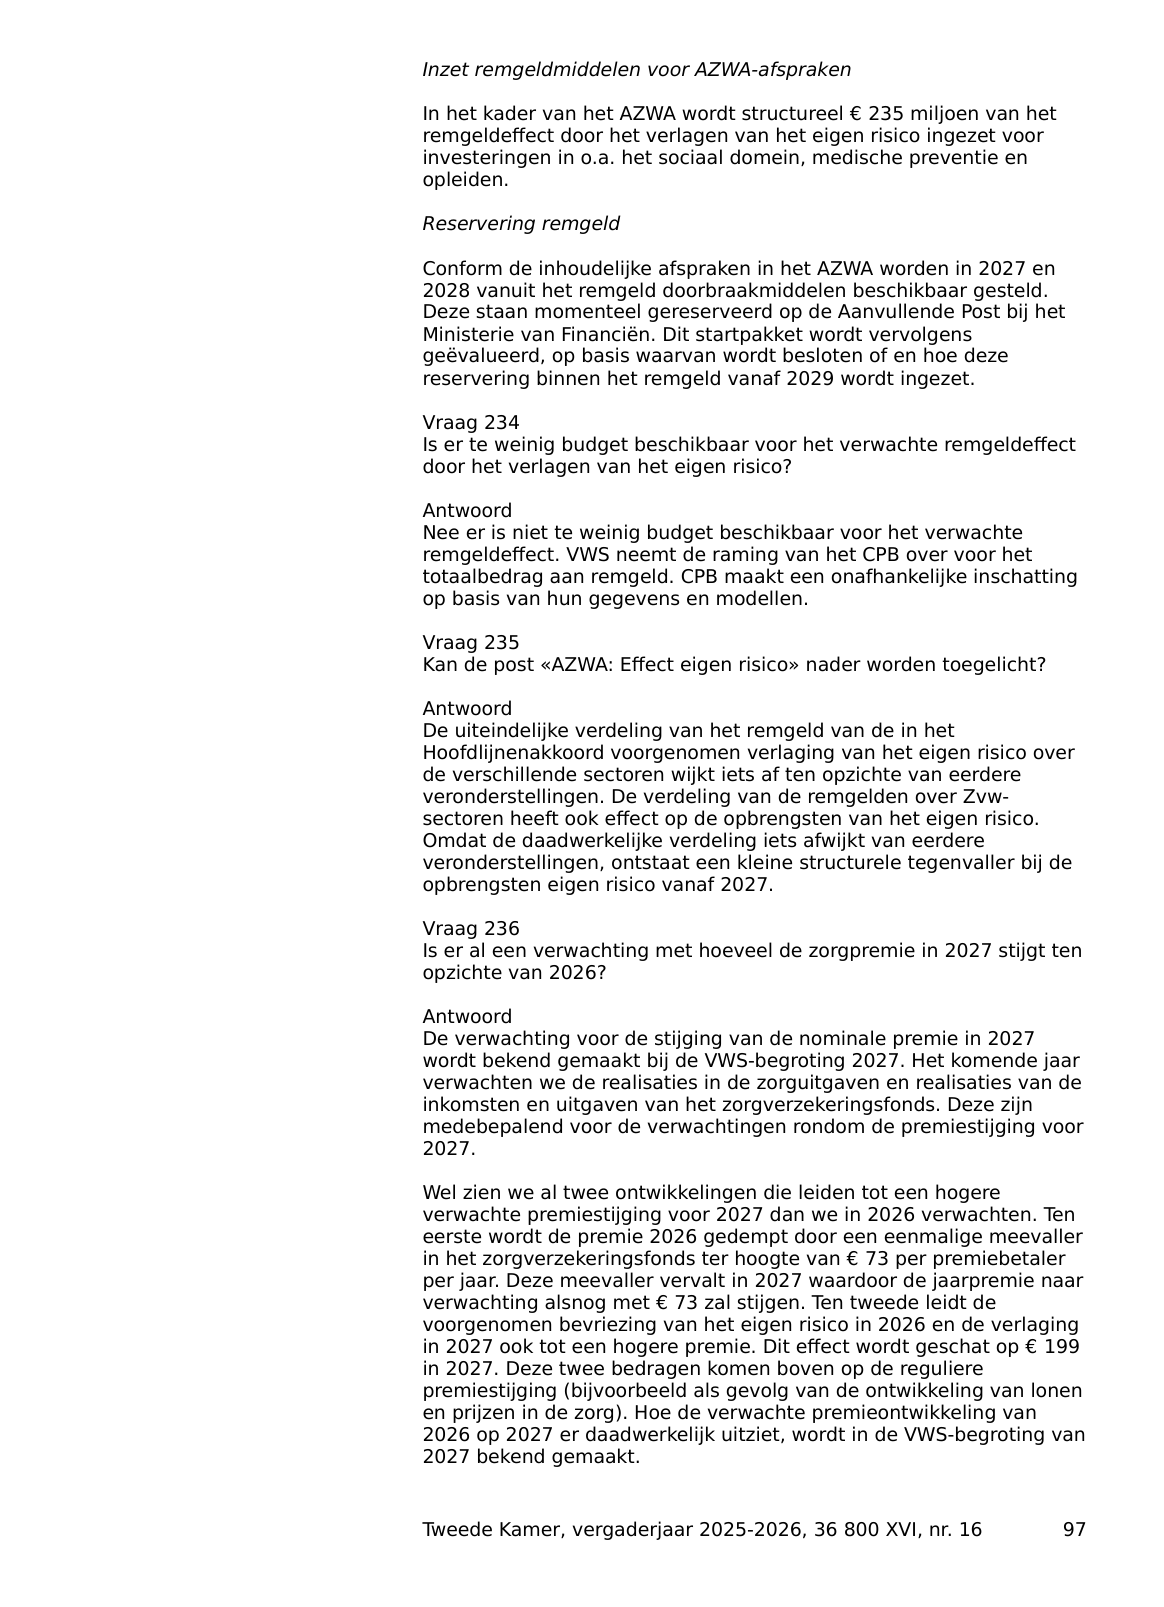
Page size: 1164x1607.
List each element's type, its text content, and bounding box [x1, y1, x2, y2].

text Vraag 235 [422, 632, 1087, 654]
subtitle Inzet remgeldmiddelen voor AZWA-afspraken [422, 59, 1087, 81]
text De verwachting voor de stijging van de nominale premie in 2027 wordt bekend gemaakt bij de VWS-begroting 2027. Het komende jaar verwachten we de realisaties in de zorguitgaven en realisaties van de inkomsten en uitgaven van het zorgverzekeringsfonds. Deze zijn medebepalend voor de verwachtingen rondom de premiestijging voor 2027. [422, 1028, 1087, 1160]
text Kan de post «AZWA: Effect eigen risico» nader worden toegelicht? [422, 654, 1087, 676]
subtitle Reservering remgeld [422, 213, 1087, 235]
text In het kader van het AZWA wordt structureel € 235 miljoen van het remgeldeffect door het verlagen van het eigen risico ingezet voor investeringen in o.a. het sociaal domein, medische preventie en opleiden. [422, 103, 1087, 191]
text Vraag 234 [422, 412, 1087, 433]
text Antwoord [422, 698, 1087, 720]
text Conform de inhoudelijke afspraken in het AZWA worden in 2027 en 2028 vanuit het remgeld doorbraakmiddelen beschikbaar gesteld. Deze staan momenteel gereserveerd op de Aanvullende Post bij het Ministerie van Financiën. Dit startpakket wordt vervolgens geëvalueerd, op basis waarvan wordt besloten of en hoe deze reservering binnen het remgeld vanaf 2029 wordt ingezet. [422, 257, 1087, 389]
text Is er te weinig budget beschikbaar voor het verwachte remgeldeffect door het verlagen van het eigen risico? [422, 433, 1087, 477]
text Antwoord [422, 500, 1087, 522]
text Vraag 236 [422, 918, 1087, 940]
text Antwoord [422, 1006, 1087, 1028]
text De uiteindelijke verdeling van het remgeld van de in het Hoofdlijnenakkoord voorgenomen verlaging van het eigen risico over de verschillende sectoren wijkt iets af ten opzichte van eerdere veronderstellingen. De verdeling van de remgelden over Zvw-sectoren heeft ook effect op de opbrengsten van het eigen risico. Omdat de daadwerkelijke verdeling iets afwijkt van eerdere veronderstellingen, ontstaat een kleine structurele tegenvaller bij de opbrengsten eigen risico vanaf 2027. [422, 720, 1087, 896]
text Wel zien we al twee ontwikkelingen die leiden tot een hogere verwachte premiestijging voor 2027 dan we in 2026 verwachten. Ten eerste wordt de premie 2026 gedempt door een eenmalige meevaller in het zorgverzekeringsfonds ter hoogte van € 73 per premiebetaler per jaar. Deze meevaller vervalt in 2027 waardoor de jaarpremie naar verwachting alsnog met € 73 zal stijgen. Ten tweede leidt de voorgenomen bevriezing van het eigen risico in 2026 en de verlaging in 2027 ook tot een hogere premie. Dit effect wordt geschat op € 199 in 2027. Deze twee bedragen komen boven op de reguliere premiestijging (bijvoorbeeld als gevolg van de ontwikkeling van lonen en prijzen in de zorg). Hoe de verwachte premieontwikkeling van 2026 op 2027 er daadwerkelijk uitziet, wordt in de VWS-begroting van 2027 bekend gemaakt. [422, 1182, 1087, 1468]
text Is er al een verwachting met hoeveel de zorgpremie in 2027 stijgt ten opzichte van 2026? [422, 940, 1087, 984]
text Nee er is niet te weinig budget beschikbaar voor het verwachte remgeldeffect. VWS neemt de raming van het CPB over voor het totaalbedrag aan remgeld. CPB maakt een onafhankelijke inschatting op basis van hun gegevens en modellen. [422, 522, 1087, 609]
